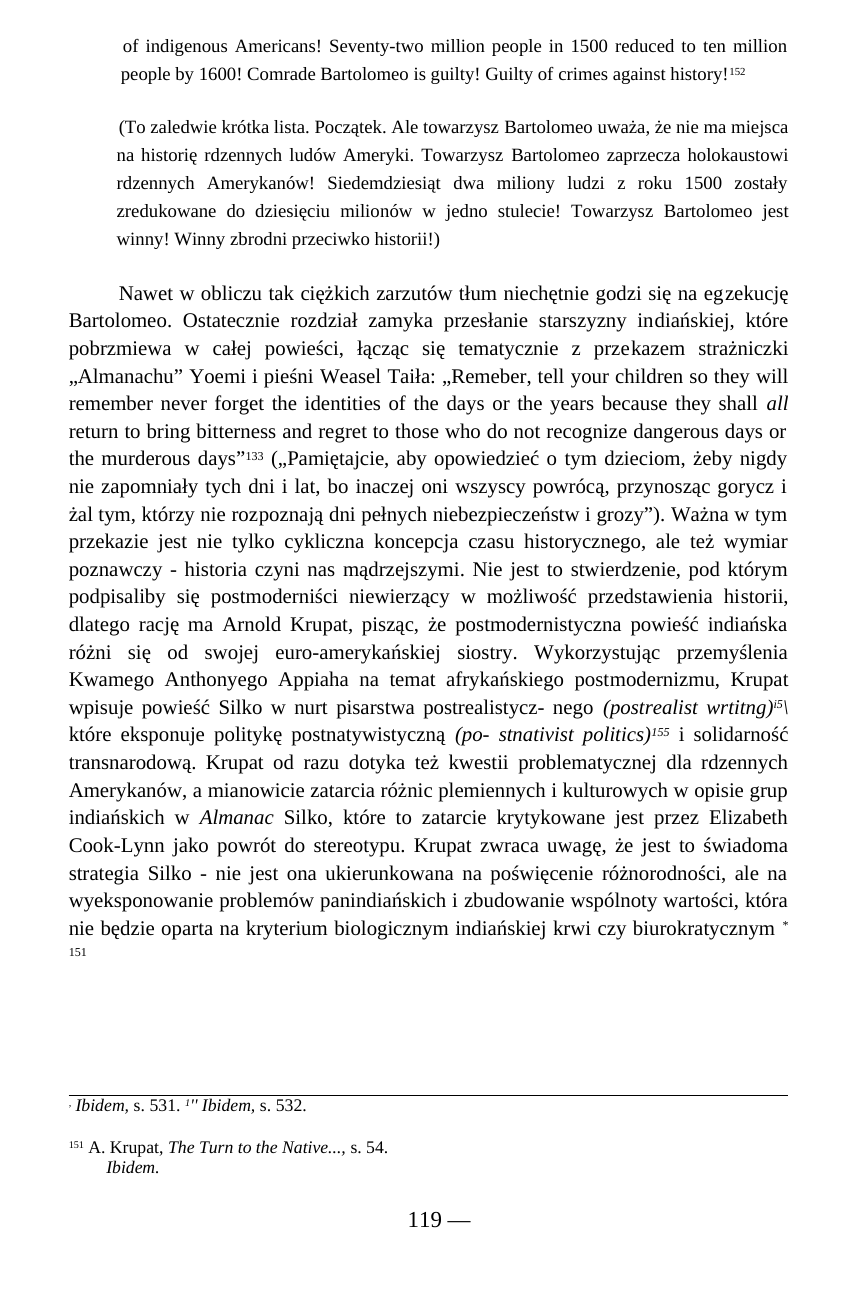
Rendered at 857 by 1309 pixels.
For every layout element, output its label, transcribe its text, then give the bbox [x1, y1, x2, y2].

text of indigenous Americans! Seventy-two million people in 1500 reduced to ten million people by 1600! Comrade Bartolomeo is guilty! Guilty of crimes against history!152 [121, 35, 788, 84]
text Nawet w obliczu tak ciężkich zarzutów tłum niechętnie godzi się na eg­zekucję Bartolomeo. Ostatecznie rozdział zamyka przesłanie starszyzny in­diańskiej, które pobrzmiewa w całej powieści, łącząc się tematycznie z prze­kazem strażniczki „Almanachu” Yoemi i pieśni Weasel Taiła: „Remeber, tell your children so they will remember never forget the identities of the days or the years because they shall all return to bring bitterness and regret to those who do not recognize dangerous days or the murderous days”133 („Pamiętajcie, aby opowiedzieć o tym dzieciom, żeby nigdy nie zapomniały tych dni i lat, bo inaczej oni wszyscy powrócą, przynosząc gorycz i żal tym, którzy nie roz­poznają dni pełnych niebezpieczeństw i grozy”). Ważna w tym przekazie jest nie tylko cykliczna koncepcja czasu historycznego, ale też wymiar poznaw­czy - historia czyni nas mądrzejszymi. Nie jest to stwierdzenie, pod którym podpisaliby się postmoderniści niewierzący w możliwość przedstawienia hi­storii, dlatego rację ma Arnold Krupat, pisząc, że postmodernistyczna powieść indiańska różni się od swojej euro-amerykańskiej siostry. Wykorzystując przemyślenia Kwamego Anthonyego Appiaha na temat afrykańskiego post­modernizmu, Krupat wpisuje powieść Silko w nurt pisarstwa postrealistycz- nego (postrealist wrtitng)i5\ które eksponuje politykę postnatywistyczną (po- stnativist politics)155 i solidarność transnarodową. Krupat od razu dotyka też kwestii problematycznej dla rdzennych Amerykanów, a mianowicie zatarcia różnic plemiennych i kulturowych w opisie grup indiańskich w Almanac Silko, które to zatarcie krytykowane jest przez Elizabeth Cook-Lynn jako powrót do stereotypu. Krupat zwraca uwagę, że jest to świadoma strategia Silko - nie jest ona ukierunkowana na poświęcenie różnorodności, ale na wyeksponowanie problemów panindiańskich i zbudowanie wspólnoty wartości, która nie bę­dzie oparta na kryterium biologicznym indiańskiej krwi czy biurokratycznym * 151 [68, 281, 788, 967]
text (To zaledwie krótka lista. Początek. Ale towarzysz Bartolomeo uważa, że nie ma miejsca na historię rdzennych ludów Ameryki. Towarzysz Barto­lomeo zaprzecza holokaustowi rdzennych Amerykanów! Siedemdziesiąt dwa miliony ludzi z roku 1500 zostały zredukowane do dziesięciu milio­nów w jedno stulecie! Towarzysz Bartolomeo jest winny! Winny zbrodni przeciwko historii!) [116, 116, 788, 249]
text 119 — [407, 1207, 481, 1233]
text 151 A. Krupat, The Turn to the Native..., s. 54. [68, 1137, 788, 1157]
text Ibidem. [68, 1157, 788, 1177]
text , Ibidem, s. 531. 1'' Ibidem, s. 532. [68, 1096, 788, 1115]
